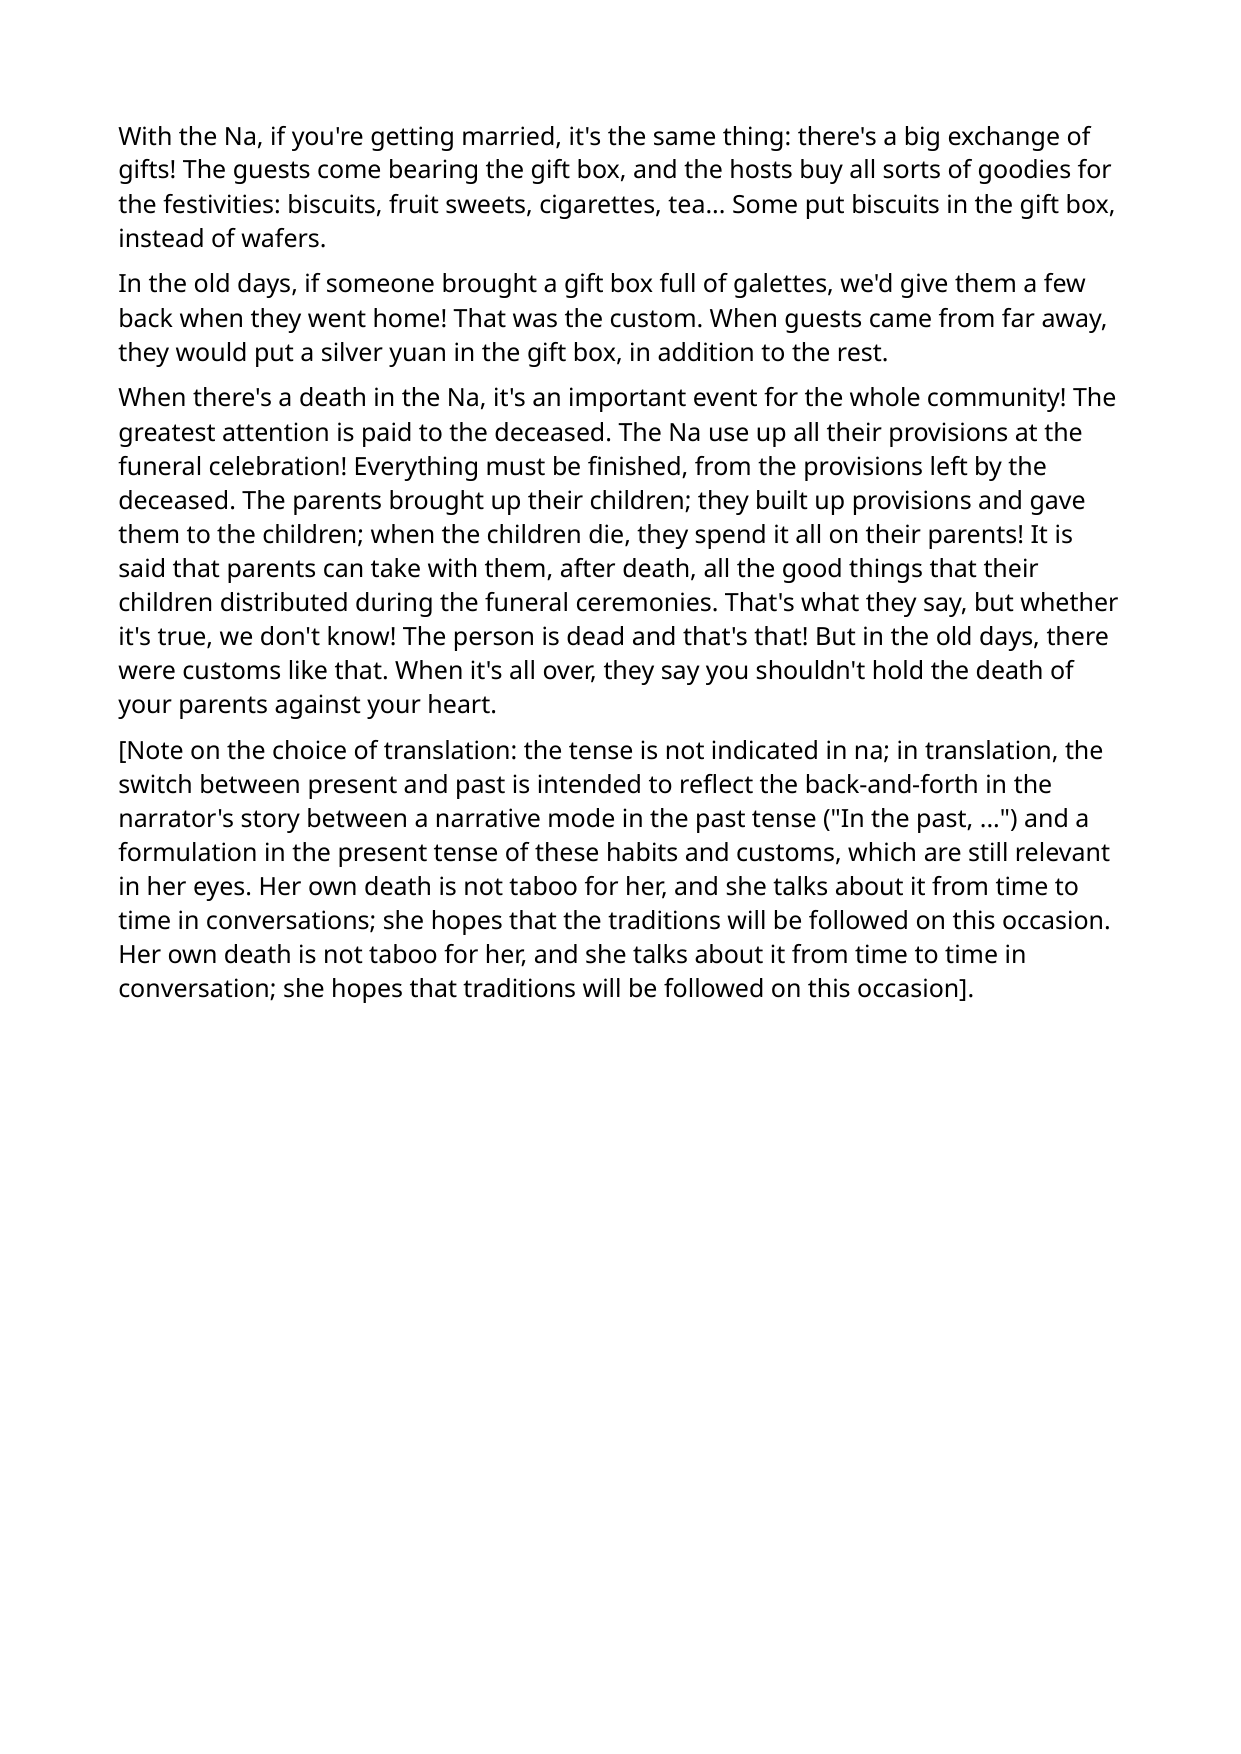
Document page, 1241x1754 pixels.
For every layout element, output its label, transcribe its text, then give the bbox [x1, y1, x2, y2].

text In the old days, if someone brought a gift box full of galettes, we'd give them a few back when they went home! That was the custom. When guests came from far away, they would put a silver yuan in the gift box, in addition to the rest. [118, 266, 1122, 368]
text With the Na, if you're getting married, it's the same thing: there's a big exchange of gifts! The guests come bearing the gift box, and the hosts buy all sorts of goodies for the festivities: biscuits, fruit sweets, cigarettes, tea... Some put biscuits in the gift box, instead of wafers. [118, 118, 1122, 254]
text [Note on the choice of translation: the tense is not indicated in na; in translation, the switch between present and past is intended to reflect the back-and-forth in the narrator's story between a narrative mode in the past tense ("In the past, ...") and a formulation in the present tense of these habits and customs, which are still relevant in her eyes. Her own death is not taboo for her, and she talks about it from time to time in conversations; she hopes that the traditions will be followed on this occasion. Her own death is not taboo for her, and she talks about it from time to time in conversation; she hopes that traditions will be followed on this occasion]. [118, 732, 1122, 1005]
text When there's a death in the Na, it's an important event for the whole community! The greatest attention is paid to the deceased. The Na use up all their provisions at the funeral celebration! Everything must be finished, from the provisions left by the deceased. The parents brought up their children; they built up provisions and gave them to the children; when the children die, they spend it all on their parents! It is said that parents can take with them, after death, all the good things that their children distributed during the funeral ceremonies. That's what they say, but whether it's true, we don't know! The person is dead and that's that! But in the old days, there were customs like that. When it's all over, they say you shouldn't hold the death of your parents against your heart. [118, 380, 1122, 721]
